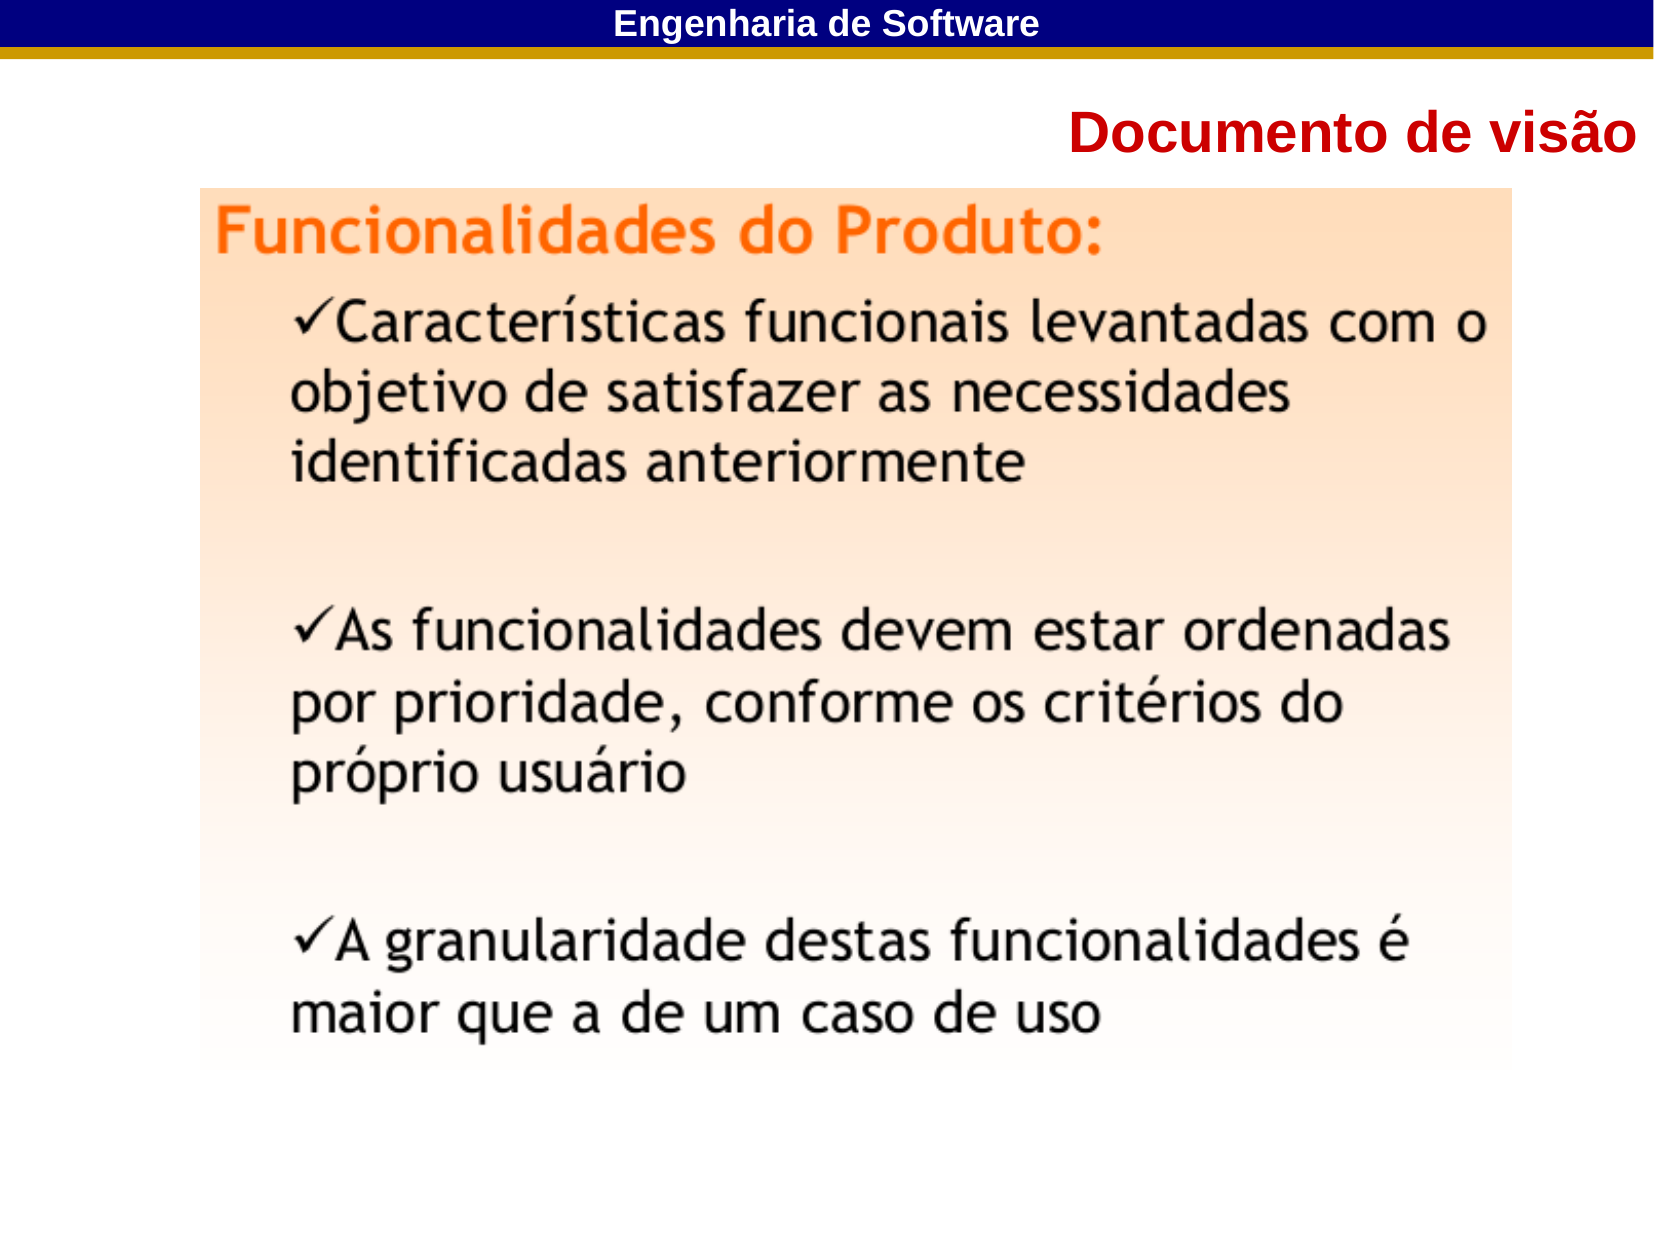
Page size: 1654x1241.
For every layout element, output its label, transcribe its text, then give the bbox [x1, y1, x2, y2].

text_box [0, 47, 1654, 60]
picture [200, 188, 1512, 1070]
text_box Engenharia de Software [0, 0, 1654, 47]
text_box Documento de visão [1053, 92, 1654, 173]
